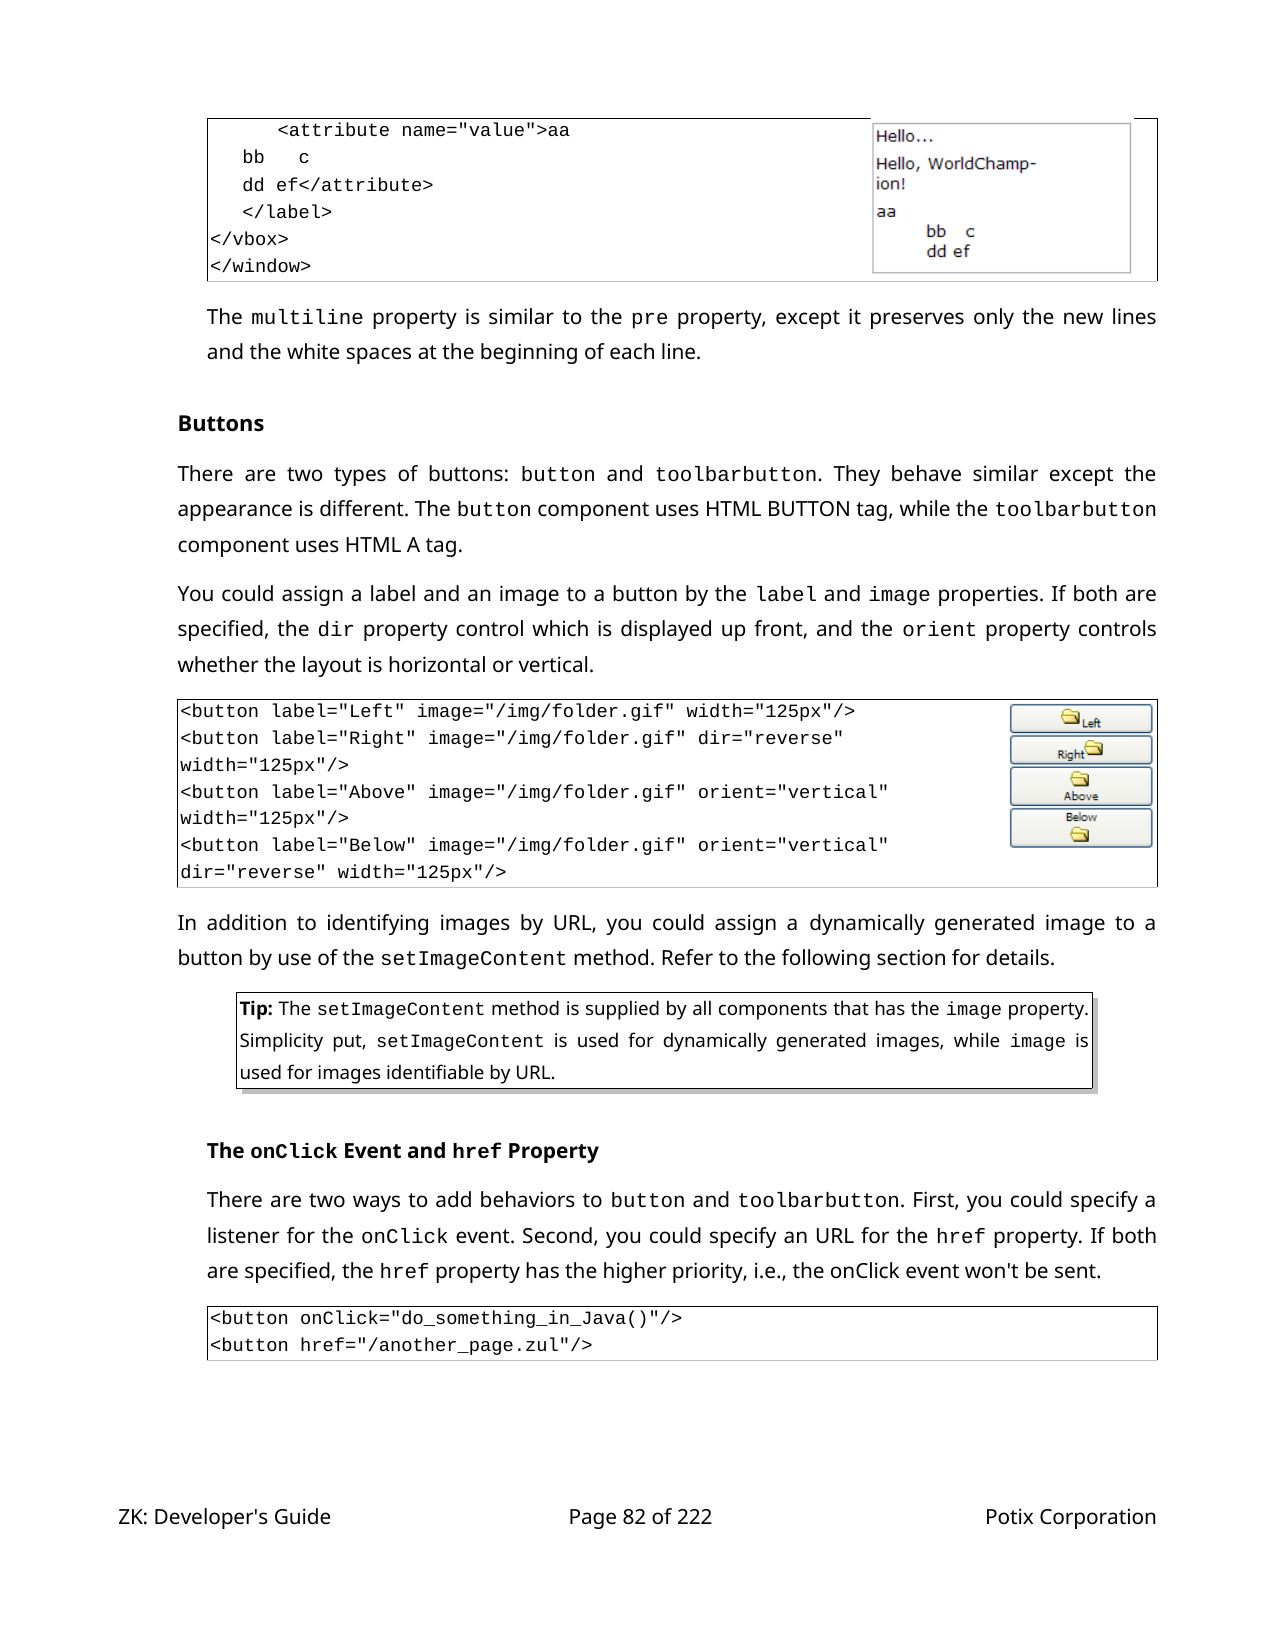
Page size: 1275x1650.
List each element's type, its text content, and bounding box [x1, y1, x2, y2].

text There are two types of buttons: button and toolbarbutton. They behave similar except the appearance is different. The button component uses HTML BUTTON tag, while the toolbarbutton component uses HTML A tag. [177, 459, 1157, 558]
text [1135, 227, 1157, 251]
text There are two ways to add behaviors to button and toolbarbutton. First, you could specify a listener for the onClick event. Second, you could specify an URL for the href property. If both are specified, the href property has the higher priority, i.e., the onClick event won't be sent. [207, 1186, 1157, 1285]
picture [870, 118, 1135, 276]
text <button label="Left" image="/img/folder.gif" width="125px"/> [178, 700, 1157, 723]
text <button label="Above" image="/img/folder.gif" orient="vertical" width="125px"/> [178, 779, 1008, 830]
text </window> [208, 254, 1157, 281]
text <attribute name="value">aa [208, 119, 870, 142]
text <button onClick="do_something_in_Java()"/> [208, 1307, 1157, 1330]
text <button href="/another_page.zul"/> [208, 1333, 1157, 1360]
text <button label="Below" image="/img/folder.gif" orient="vertical" dir="reverse" width="125px"/> [178, 833, 1157, 887]
subtitle The onClick Event and href Property [207, 1136, 1157, 1165]
text Tip: The setImageContent method is supplied by all components that has the image property. Simplicity put, setImageContent is used for dynamically generated images, while image is used for images identifiable by URL. [237, 993, 1092, 1088]
text </label> [208, 200, 870, 224]
text <button label="Right" image="/img/folder.gif" dir="reverse" width="125px"/> [178, 726, 1008, 777]
text [1135, 145, 1157, 169]
text </vbox> [208, 227, 870, 251]
text In addition to identifying images by URL, you could assign a dynamically generated image to a button by use of the setImageContent method. Refer to the following section for details. [177, 908, 1157, 972]
text dd ef</attribute> [208, 172, 870, 197]
picture [1008, 702, 1156, 850]
text bb c [208, 145, 870, 169]
text You could assign a label and an image to a button by the label and image properties. If both are specified, the dir property control which is displayed up front, and the orient property controls whether the layout is horizontal or vertical. [177, 579, 1157, 678]
text [1135, 200, 1157, 224]
text The multiline property is similar to the pre property, except it preserves only the new lines and the white spaces at the beginning of each line. [207, 302, 1157, 366]
text [1135, 172, 1157, 197]
subtitle Buttons [177, 408, 1157, 438]
